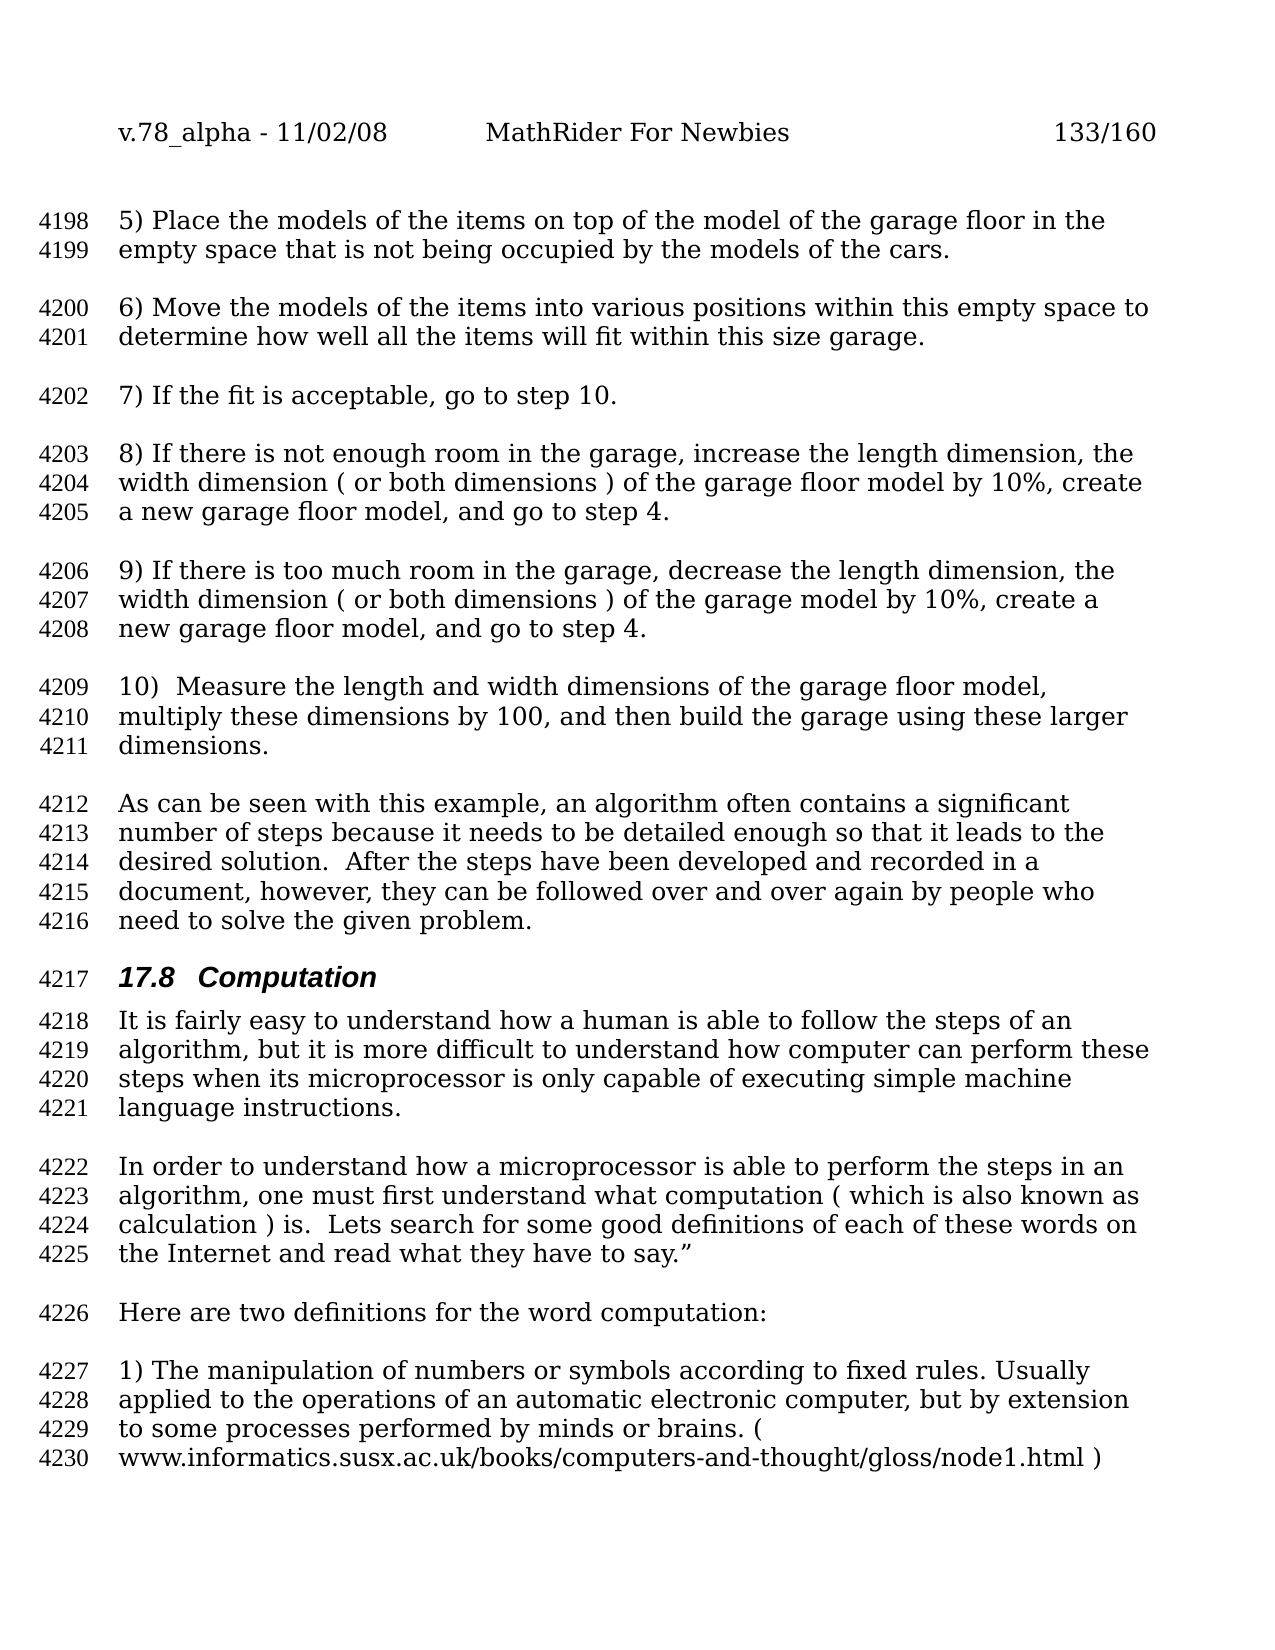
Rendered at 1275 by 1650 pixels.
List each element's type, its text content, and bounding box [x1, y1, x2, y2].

text 8) If there is not enough room in the garage, increase the length dimension, the width dimension ( or both dimensions ) of the garage floor model by 10%, create a new garage floor model, and go to step 4. [118, 439, 1157, 527]
text 6) Move the models of the items into various positions within this empty space to determine how well all the items will fit within this size garage. [118, 293, 1157, 352]
text 9) If there is too much room in the garage, decrease the length dimension, the width dimension ( or both dimensions ) of the garage model by 10%, create a new garage floor model, and go to step 4. [118, 556, 1157, 643]
text 7) If the fit is acceptable, go to step 10. [118, 381, 1157, 410]
text It is fairly easy to understand how a human is able to follow the steps of an algorithm, but it is more difficult to understand how computer can perform these steps when its microprocessor is only capable of executing simple machine language instructions. [118, 1006, 1157, 1123]
text 1) The manipulation of numbers or symbols according to fixed rules. Usually applied to the operations of an automatic electronic computer, but by extension to some processes performed by minds or brains. ( www.informatics.susx.ac.uk/books/computers-and-thought/gloss/node1.html ) [118, 1356, 1157, 1473]
text 10) Measure the length and width dimensions of the garage floor model, multiply these dimensions by 100, and then build the garage using these larger dimensions. [118, 673, 1157, 760]
text 5) Place the models of the items on top of the model of the garage floor in the empty space that is not being occupied by the models of the cars. [118, 206, 1157, 264]
text Here are two definitions for the word computation: [118, 1298, 1157, 1327]
text In order to understand how a microprocessor is able to perform the steps in an algorithm, one must first understand what computation ( which is also known as calculation ) is. Lets search for some good definitions of each of these words on the Internet and read what they have to say.” [118, 1152, 1157, 1269]
text As can be seen with this example, an algorithm often contains a significant number of steps because it needs to be detailed enough so that it leads to the desired solution. After the steps have been developed and recorded in a document, however, they can be followed over and over again by people who need to solve the given problem. [118, 789, 1157, 935]
subtitle Computation [118, 960, 1157, 994]
